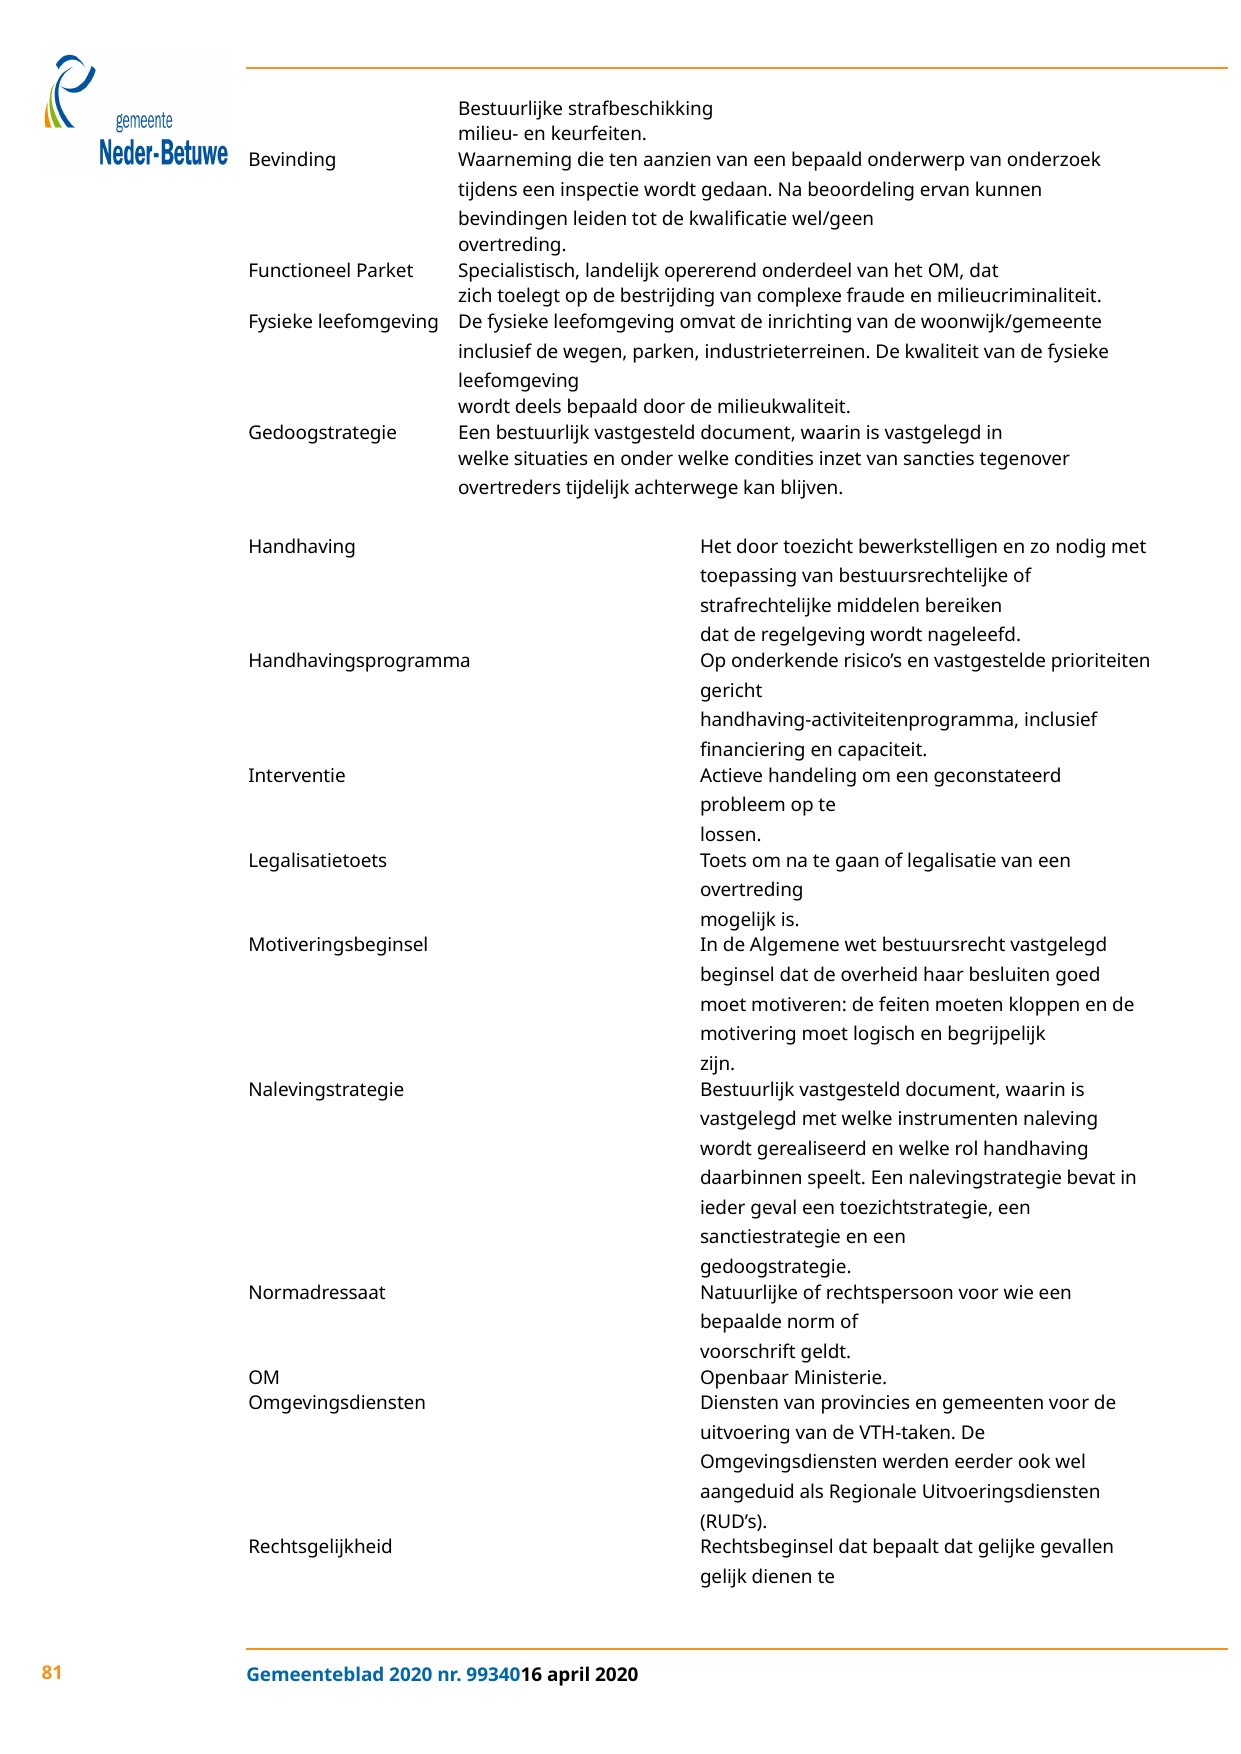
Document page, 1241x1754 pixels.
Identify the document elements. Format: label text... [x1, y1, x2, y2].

table_cell In de Algemene wet bestuursrecht vastgelegd beginsel dat de overheid haar besluiten goed moet motiveren: de feiten moeten kloppen en de motivering moet logisch en begrijpelijk zijn. [700, 932, 1152, 1076]
table_cell [248, 121, 458, 146]
table_cell Functioneel Parket [248, 257, 458, 283]
table_cell Nalevingstrategie [248, 1076, 700, 1279]
table_cell Diensten van provincies en gemeenten voor de uitvoering van de VTH-taken. De Omgevingsdiensten werden eerder ook wel aangeduid als Regionale Uitvoeringsdiensten (RUD’s). [700, 1390, 1152, 1534]
table_cell Rechtsbeginsel dat bepaalt dat gelijke gevallen gelijk dienen te [700, 1534, 1152, 1589]
table_cell Actieve handeling om een geconstateerd probleem op te lossen. [700, 762, 1152, 847]
table_cell Op onderkende risico’s en vastgestelde prioriteiten gericht handhaving-activiteitenprogramma, inclusief financiering en capaciteit. [700, 648, 1152, 762]
table_cell Omgevingsdiensten [248, 1390, 700, 1534]
table_cell Een bestuurlijk vastgesteld document, waarin is vastgelegd in [458, 419, 1152, 445]
table_header Het door toezicht bewerkstelligen en zo nodig met toepassing van bestuursrechtelijke of strafrechtelijke middelen bereiken dat de regelgeving wordt nageleefd. [700, 533, 1152, 647]
table_cell De fysieke leefomgeving omvat de inrichting van de woonwijk/gemeente inclusief de wegen, parken, industrieterreinen. De kwaliteit van de fysieke leefomgeving [458, 308, 1152, 393]
table_cell Natuurlijke of rechtspersoon voor wie een bepaalde norm of voorschrift geldt. [700, 1279, 1152, 1364]
table_cell Bestuurlijke strafbeschikking [458, 95, 1152, 121]
table_cell Interventie [248, 762, 700, 847]
table_cell Openbaar Ministerie. [700, 1364, 1152, 1389]
table_cell Waarneming die ten aanzien van een bepaald onderwerp van onderzoek tijdens een inspectie wordt gedaan. Na beoordeling ervan kunnen bevindingen leiden tot de kwalificatie wel/geen [458, 146, 1152, 231]
table_cell milieu- en keurfeiten. [458, 121, 1152, 146]
table_cell Fysieke leefomgeving [248, 308, 458, 393]
table_cell Normadressaat [248, 1279, 700, 1364]
table_cell [248, 95, 458, 121]
table_cell [248, 445, 458, 500]
table_cell [248, 393, 458, 419]
table_header Handhaving [248, 533, 700, 647]
table_cell Handhavingsprogramma [248, 648, 700, 762]
table_cell Bestuurlijk vastgesteld document, waarin is vastgelegd met welke instrumenten naleving wordt gerealiseerd en welke rol handhaving daarbinnen speelt. Een nalevingstrategie bevat in ieder geval een toezichtstrategie, een sanctiestrategie en een gedoogstrategie. [700, 1076, 1152, 1279]
table_cell [248, 231, 458, 257]
table_cell [248, 283, 458, 308]
table_cell overtreding. [458, 231, 1152, 257]
picture [41, 47, 231, 172]
table_cell Legalisatietoets [248, 847, 700, 932]
table_cell Rechtsgelijkheid [248, 1534, 700, 1589]
table_cell Gedoogstrategie [248, 419, 458, 445]
table_cell Bevinding [248, 146, 458, 231]
table_cell zich toelegt op de bestrijding van complexe fraude en milieucriminaliteit. [458, 283, 1152, 308]
table_cell OM [248, 1364, 700, 1389]
table_cell Specialistisch, landelijk opererend onderdeel van het OM, dat [458, 257, 1152, 283]
table_cell welke situaties en onder welke condities inzet van sancties tegenover overtreders tijdelijk achterwege kan blijven. [458, 445, 1152, 500]
table_cell Motiveringsbeginsel [248, 932, 700, 1076]
table_cell wordt deels bepaald door de milieukwaliteit. [458, 393, 1152, 419]
table_cell Toets om na te gaan of legalisatie van een overtreding mogelijk is. [700, 847, 1152, 932]
